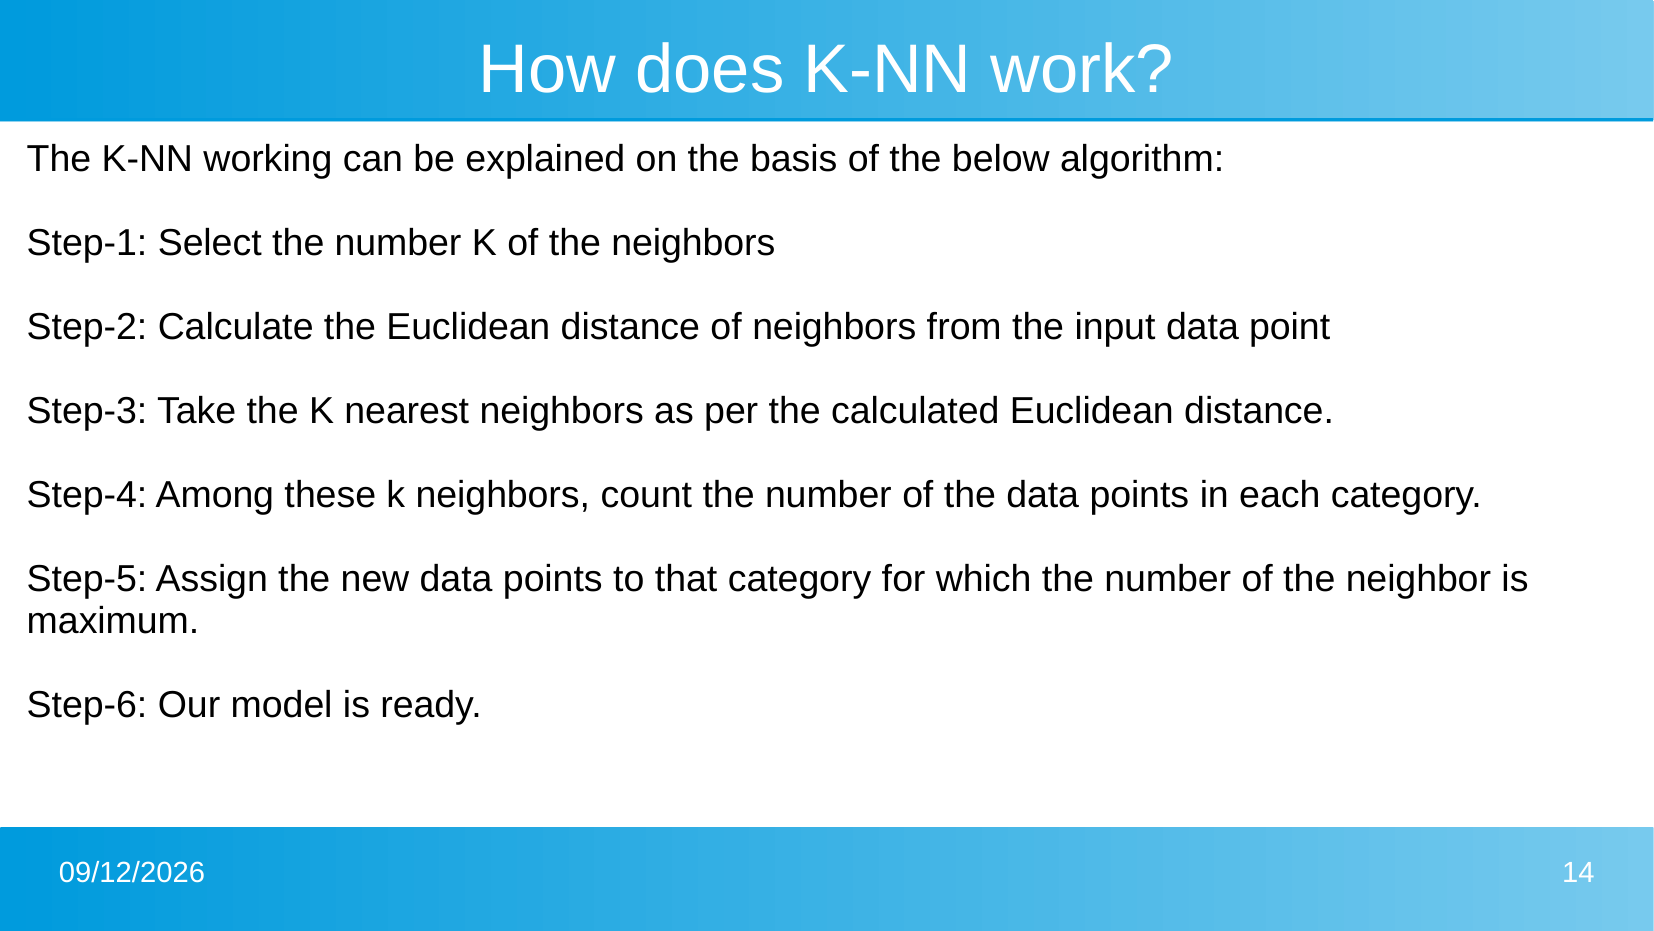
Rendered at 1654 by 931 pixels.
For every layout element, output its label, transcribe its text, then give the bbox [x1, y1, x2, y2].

title How does K-NN work? [59, 29, 1595, 108]
text_box The K-NN working can be explained on the basis of the below algorithm: Step-1: Select the number K of the neighbors Step-2: Calculate the Euclidean distance of neighbors from the input data point Step-3: Take the K nearest neighbors as per the calculated Euclidean distance. Step-4: Among these k neighbors, count the number of the data points in each category. Step-5: Assign the new data points to that category for which the number of the neighbor is maximum. Step-6: Our model is ready. [11, 129, 1548, 775]
